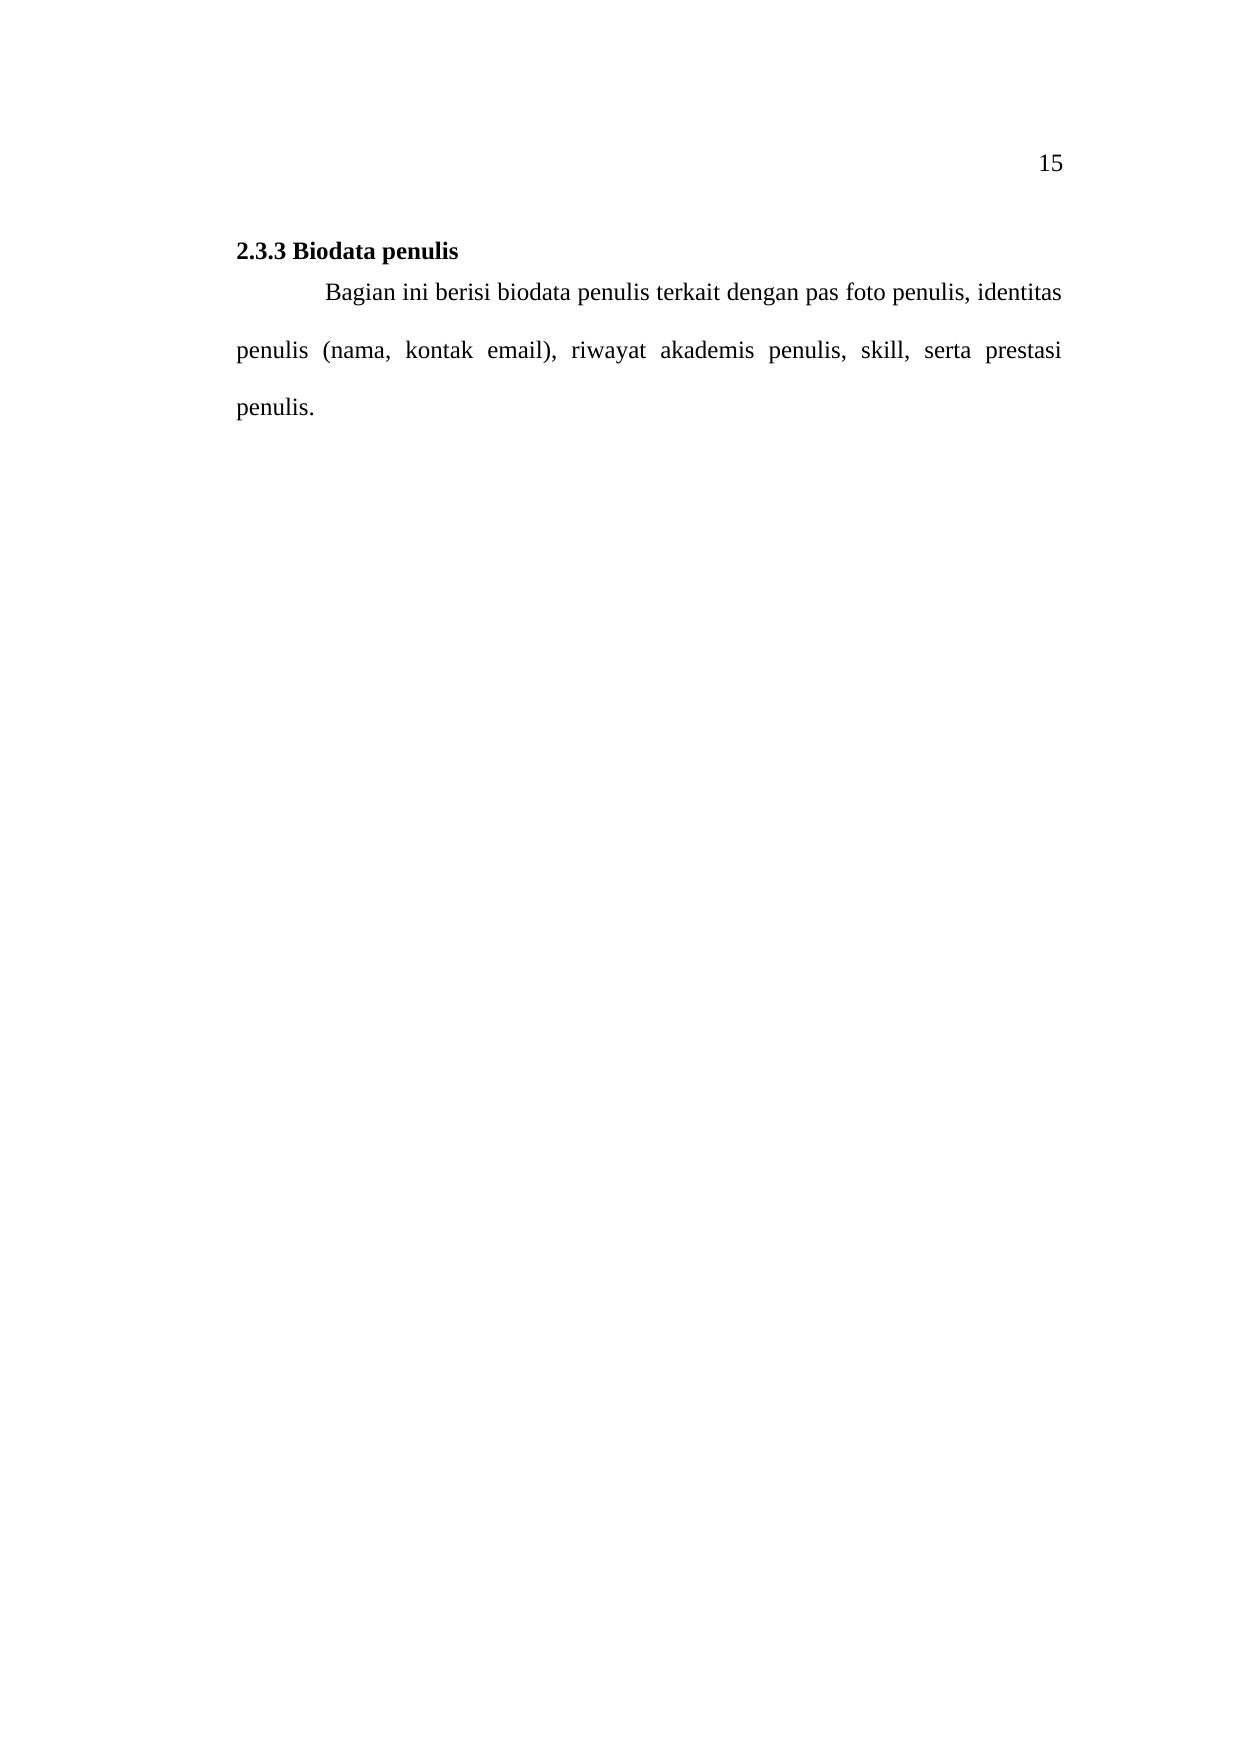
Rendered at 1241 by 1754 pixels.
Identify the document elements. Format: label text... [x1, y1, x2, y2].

text Bagian ini berisi biodata penulis terkait dengan pas foto penulis, identitas penulis (nama, kontak email), riwayat akademis penulis, skill, serta prestasi penulis. [236, 277, 1063, 421]
subtitle Biodata penulis [236, 236, 1063, 265]
